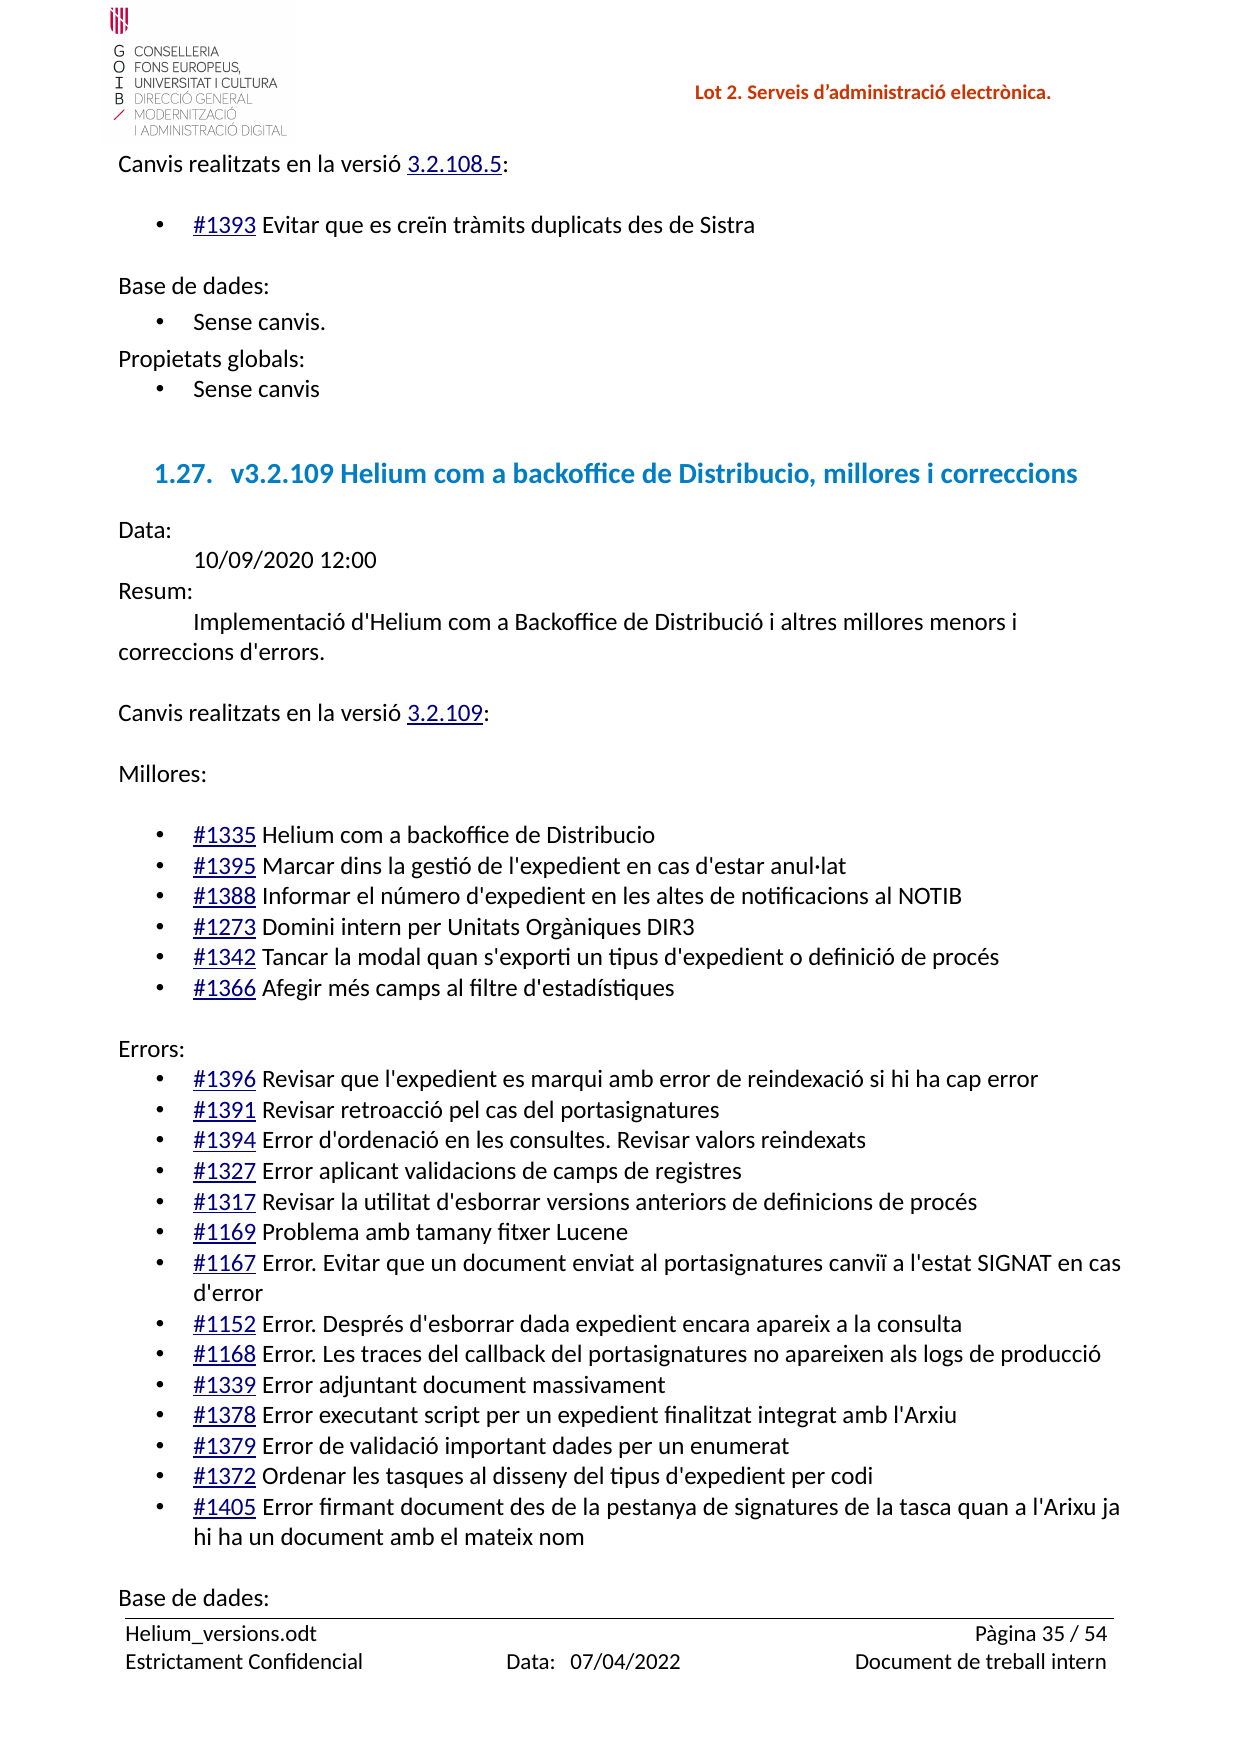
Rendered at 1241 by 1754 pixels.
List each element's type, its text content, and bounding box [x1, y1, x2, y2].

text Canvis realitzats en la versió 3.2.108.5: [118, 148, 1122, 178]
list #1378 Error executant script per un expedient finalitzat integrat amb l'Arxiu [156, 1399, 1122, 1430]
text Errors: [118, 1033, 1122, 1063]
list #1167 Error. Evitar que un document enviat al portasignatures canviï a l'estat SIGNAT en cas d'error [156, 1247, 1122, 1308]
text Resum: [118, 575, 1122, 606]
list #1335 Helium com a backoffice de Distribucio [156, 819, 1122, 850]
text Data: [118, 514, 1122, 545]
list #1339 Error adjuntant document massivament [156, 1369, 1122, 1399]
list #1169 Problema amb tamany fitxer Lucene [156, 1216, 1122, 1247]
list #1327 Error aplicant validacions de camps de registres [156, 1155, 1122, 1186]
text Millores: [118, 758, 1122, 789]
list #1152 Error. Després d'esborrar dada expedient encara apareix a la consulta [156, 1308, 1122, 1338]
list Sense canvis [156, 373, 1122, 404]
text Canvis realitzats en la versió 3.2.109: [118, 697, 1122, 728]
list Sense canvis. [156, 306, 1122, 337]
list #1405 Error firmant document des de la pestanya de signatures de la tasca quan a l'Arixu ja hi ha un document amb el mateix nom [156, 1491, 1122, 1552]
list #1396 Revisar que l'expedient es marqui amb error de reindexació si hi ha cap error [156, 1063, 1122, 1094]
picture [100, 0, 297, 144]
text 10/09/2020 12:00 [118, 545, 1122, 575]
text Base de dades: [118, 270, 1122, 300]
list #1388 Informar el número d'expedient en les altes de notificacions al NOTIB [156, 880, 1122, 911]
list #1393 Evitar que es creïn tràmits duplicats des de Sistra [156, 209, 1122, 239]
list #1391 Revisar retroacció pel cas del portasignatures [156, 1094, 1122, 1124]
text Implementació d'Helium com a Backoffice de Distribució i altres millores menors i correccions d'errors. [118, 606, 1122, 667]
list #1366 Afegir més camps al filtre d'estadístiques [156, 972, 1122, 1002]
text Propietats globals: [118, 343, 1122, 373]
list #1317 Revisar la utilitat d'esborrar versions anteriors de definicions de procés [156, 1186, 1122, 1216]
list #1168 Error. Les traces del callback del portasignatures no apareixen als logs de producció [156, 1338, 1122, 1369]
subtitle v3.2.109 Helium com a backoffice de Distribucio, millores i correccions [153, 455, 1122, 491]
text Base de dades: [118, 1582, 1122, 1613]
list #1273 Domini intern per Unitats Orgàniques DIR3 [156, 911, 1122, 941]
list #1372 Ordenar les tasques al disseny del tipus d'expedient per codi [156, 1460, 1122, 1491]
list #1395 Marcar dins la gestió de l'expedient en cas d'estar anul·lat [156, 850, 1122, 880]
list #1379 Error de validació important dades per un enumerat [156, 1430, 1122, 1460]
list #1394 Error d'ordenació en les consultes. Revisar valors reindexats [156, 1124, 1122, 1155]
list #1342 Tancar la modal quan s'exporti un tipus d'expedient o definició de procés [156, 941, 1122, 972]
